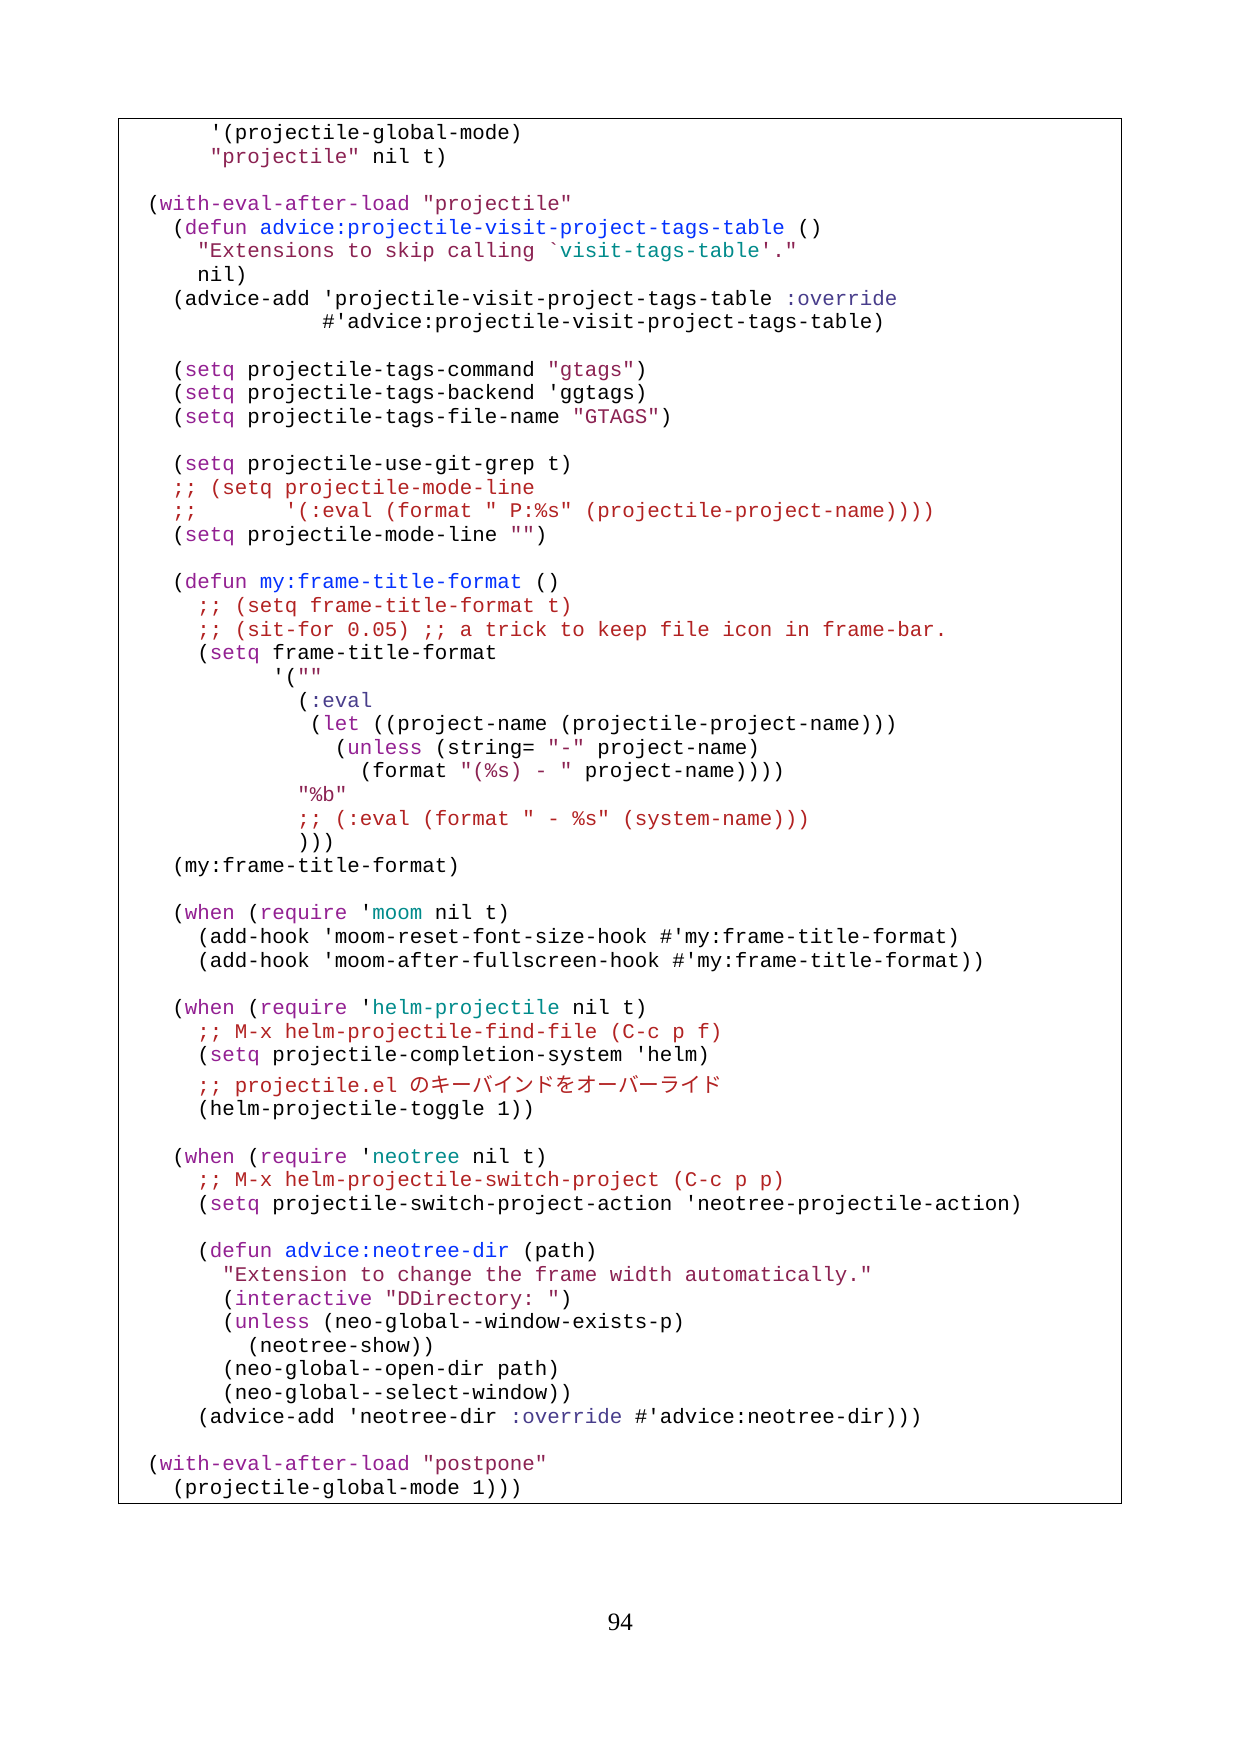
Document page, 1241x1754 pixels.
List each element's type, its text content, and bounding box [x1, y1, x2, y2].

text (setq projectile-mode-line "") [119, 520, 1121, 544]
text ;; (setq frame-title-format t) [119, 591, 1121, 615]
text "Extension to change the frame width automatically." [119, 1260, 1121, 1283]
text nil) [119, 260, 1121, 284]
text #'advice:projectile-visit-project-tags-table) [119, 307, 1121, 331]
text (when (require 'helm-projectile nil t) [119, 993, 1121, 1017]
text ;; '(:eval (format " P:%s" (projectile-project-name)))) [119, 496, 1121, 520]
text (helm-projectile-toggle 1)) [119, 1094, 1121, 1118]
text (defun advice:projectile-visit-project-tags-table () [119, 213, 1121, 236]
text (defun my:frame-title-format () [119, 567, 1121, 591]
text ))) [119, 827, 1121, 851]
text (advice-add 'neotree-dir :override #'advice:neotree-dir))) [119, 1402, 1121, 1425]
text (neo-global--open-dir path) [119, 1354, 1121, 1378]
text (add-hook 'moom-after-fullscreen-hook #'my:frame-title-format)) [119, 946, 1121, 969]
text ;; projectile.el のキーバインドをオーバーライド [119, 1064, 1121, 1094]
text (when (require 'neotree nil t) [119, 1142, 1121, 1165]
text (unless (string= "-" project-name) [119, 733, 1121, 757]
text (projectile-global-mode 1))) [119, 1473, 1121, 1503]
text (setq projectile-use-git-grep t) [119, 449, 1121, 473]
text (my:frame-title-format) [119, 851, 1121, 875]
text ;; (setq projectile-mode-line [119, 473, 1121, 496]
text (setq projectile-completion-system 'helm) [119, 1040, 1121, 1064]
text (neo-global--select-window)) [119, 1378, 1121, 1402]
text "%b" [119, 780, 1121, 804]
text (setq frame-title-format [119, 638, 1121, 662]
text (:eval [119, 686, 1121, 709]
text ;; M-x helm-projectile-find-file (C-c p f) [119, 1017, 1121, 1040]
text "projectile" nil t) [119, 142, 1121, 165]
text (format "(%s) - " project-name)))) [119, 757, 1121, 780]
text (setq projectile-switch-project-action 'neotree-projectile-action) [119, 1189, 1121, 1213]
text (defun advice:neotree-dir (path) [119, 1236, 1121, 1260]
text (add-hook 'moom-reset-font-size-hook #'my:frame-title-format) [119, 922, 1121, 946]
text (interactive "DDirectory: ") [119, 1283, 1121, 1307]
text ;; M-x helm-projectile-switch-project (C-c p p) [119, 1165, 1121, 1189]
text (advice-add 'projectile-visit-project-tags-table :override [119, 284, 1121, 307]
text (with-eval-after-load "projectile" [119, 189, 1121, 213]
text (when (require 'moom nil t) [119, 898, 1121, 922]
text '("" [119, 662, 1121, 686]
text (setq projectile-tags-command "gtags") [119, 354, 1121, 378]
text (setq projectile-tags-file-name "GTAGS") [119, 402, 1121, 426]
text (neotree-show)) [119, 1331, 1121, 1354]
text (unless (neo-global--window-exists-p) [119, 1307, 1121, 1331]
text (setq projectile-tags-backend 'ggtags) [119, 378, 1121, 402]
text ;; (:eval (format " - %s" (system-name))) [119, 804, 1121, 827]
text '(projectile-global-mode) [119, 119, 1121, 142]
text "Extensions to skip calling `visit-tags-table'." [119, 236, 1121, 260]
text (let ((project-name (projectile-project-name))) [119, 709, 1121, 733]
text ;; (sit-for 0.05) ;; a trick to keep file icon in frame-bar. [119, 615, 1121, 638]
text (with-eval-after-load "postpone" [119, 1449, 1121, 1473]
